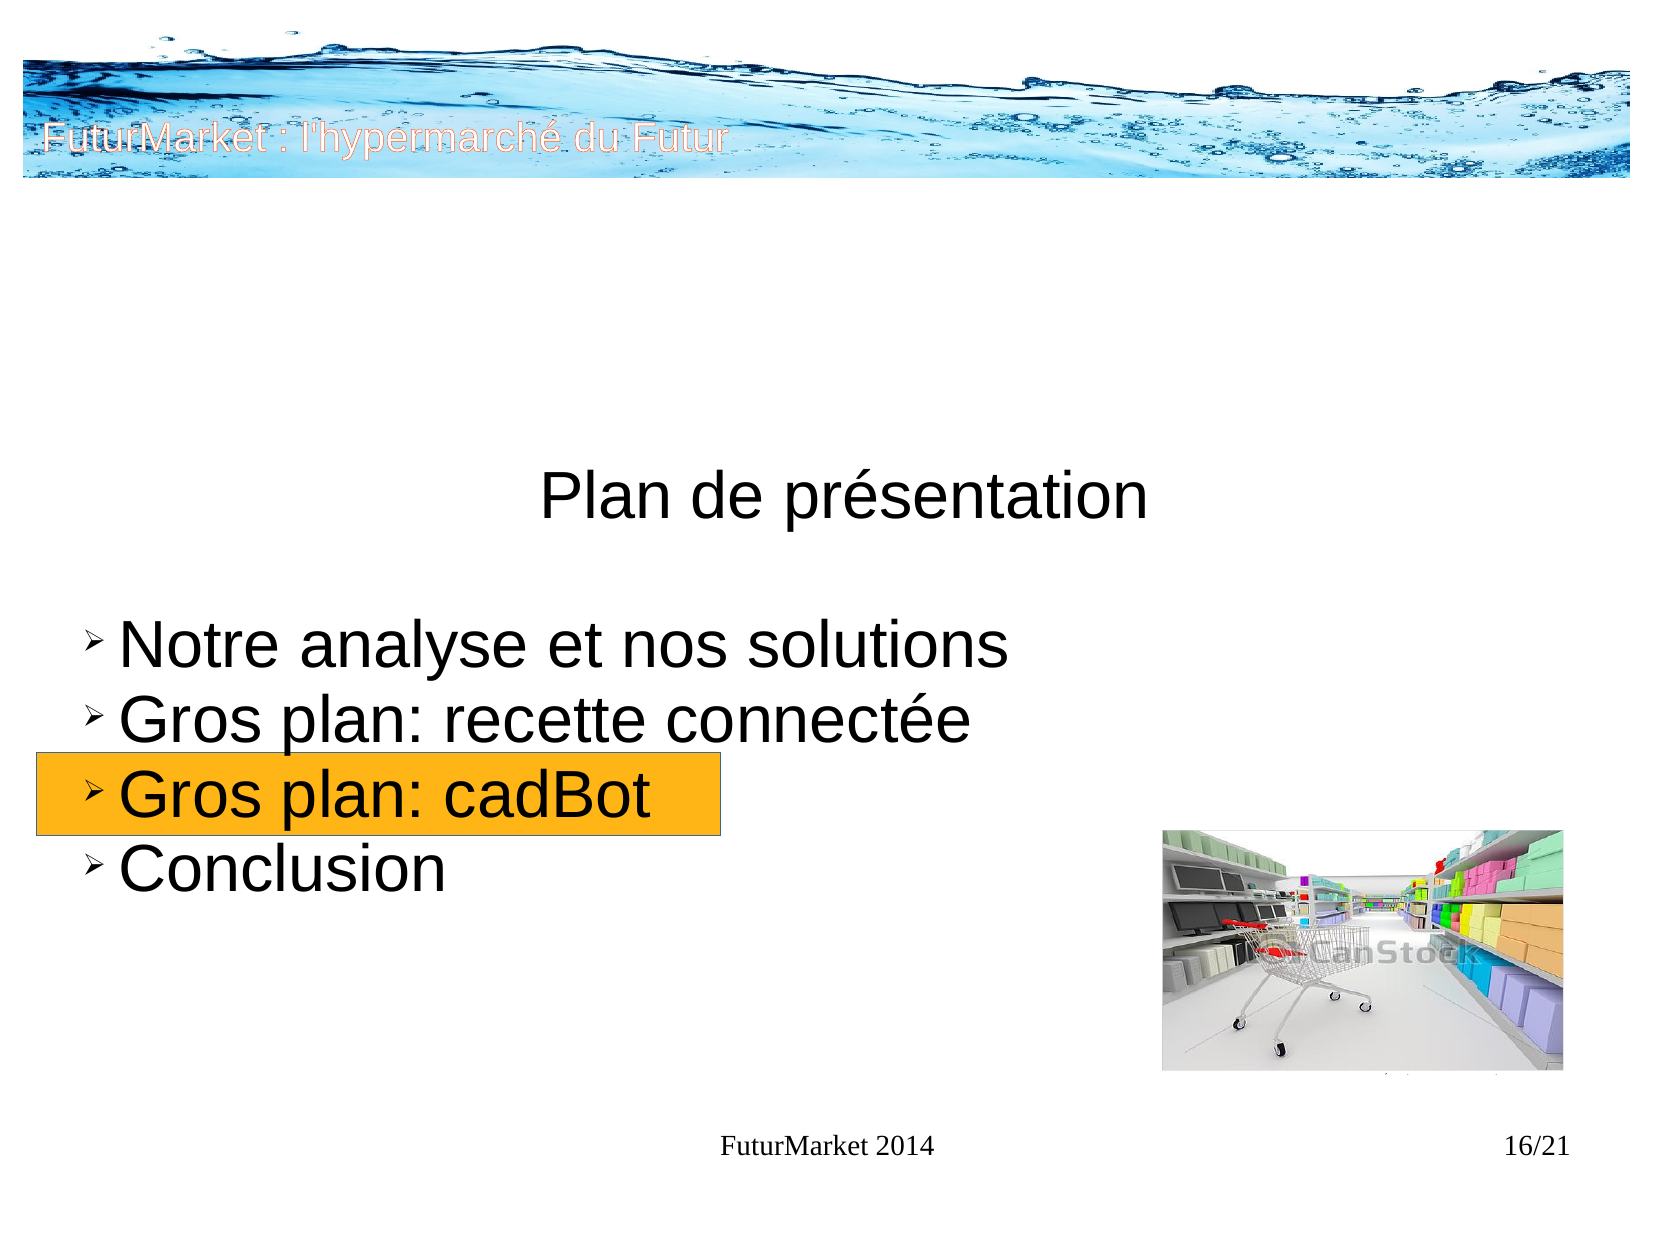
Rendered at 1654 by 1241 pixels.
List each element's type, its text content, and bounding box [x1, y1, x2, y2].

text_box [36, 752, 82, 836]
subtitle Plan de présentation Notre analyse et nos solutions Gros plan: recette connectée Gros plan: cadBot Conclusion [82, 354, 1571, 1010]
picture [23, 23, 1630, 178]
picture [1157, 826, 1571, 1075]
